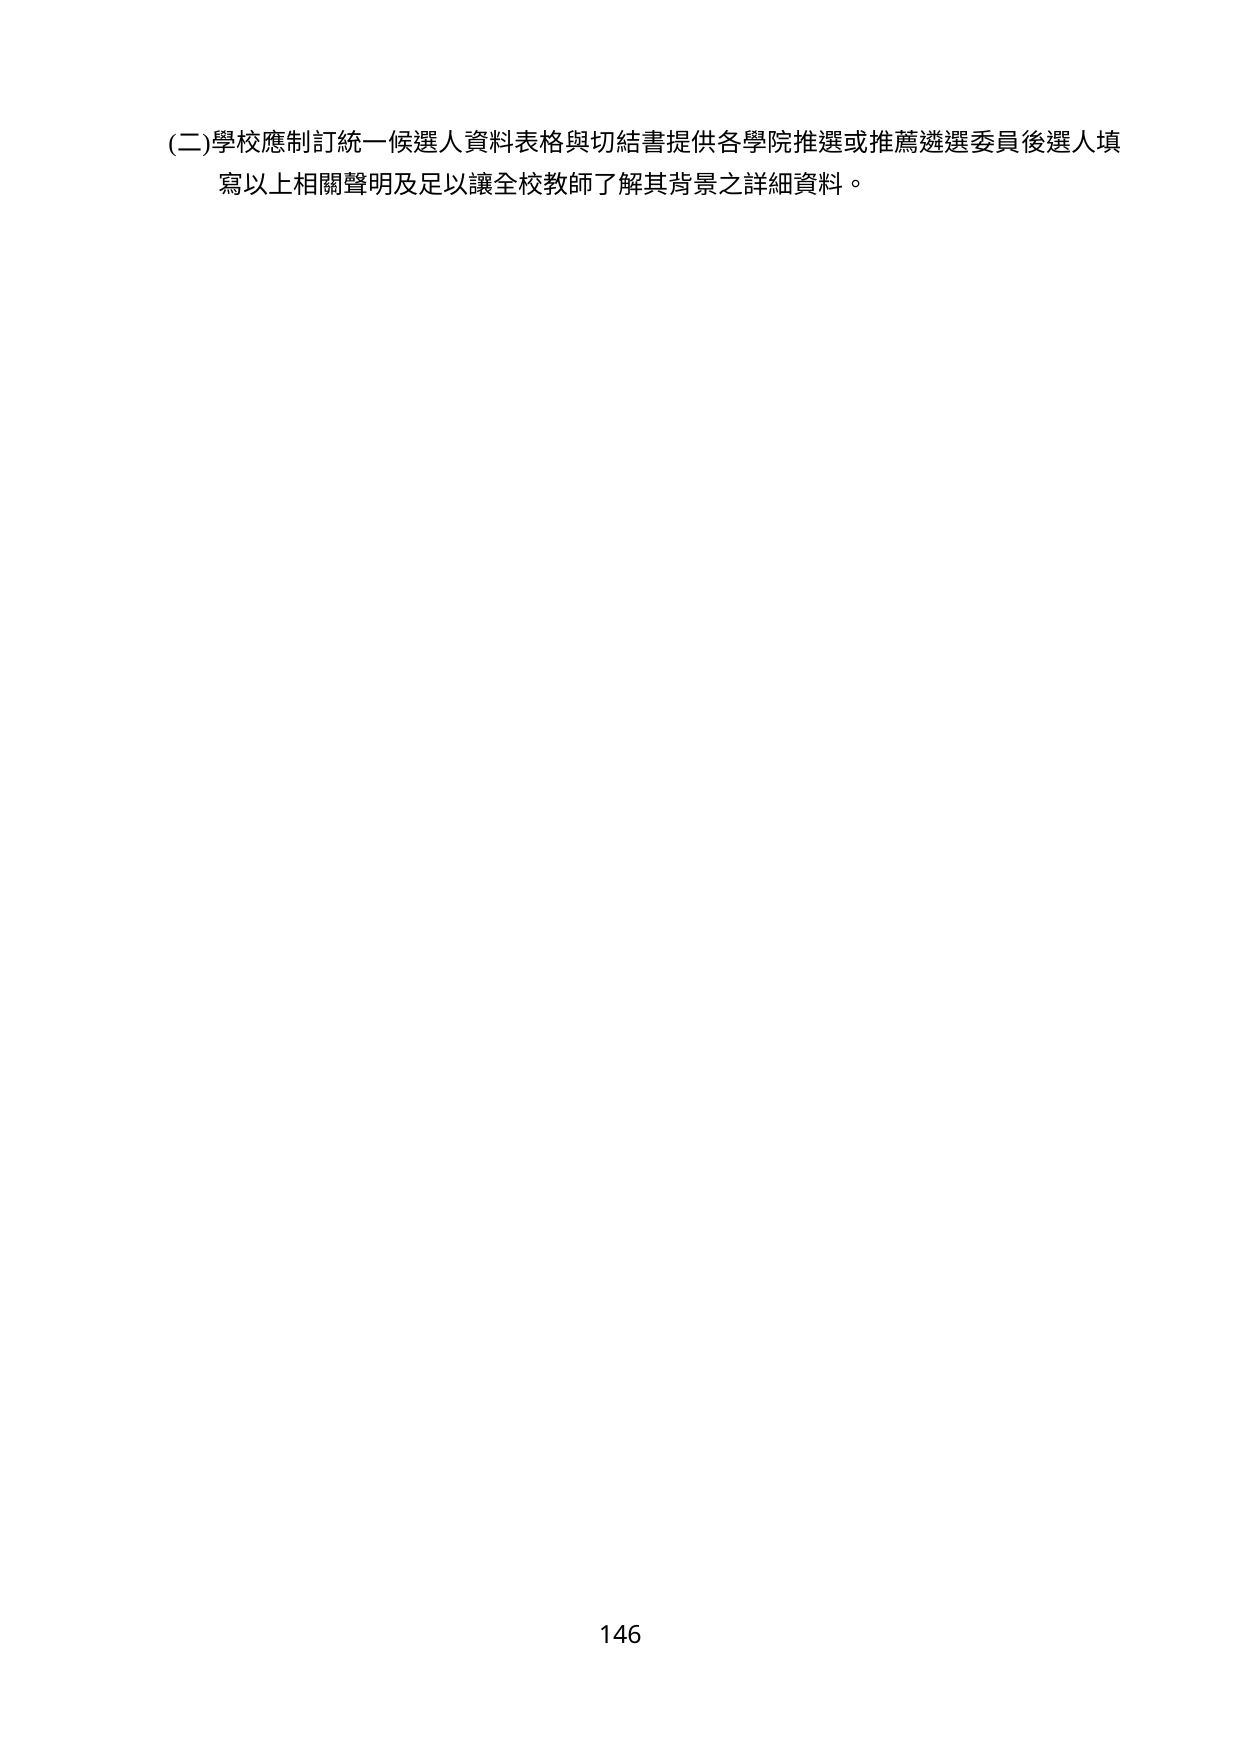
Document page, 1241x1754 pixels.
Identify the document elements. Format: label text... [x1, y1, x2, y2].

text (二)學校應制訂統一候選人資料表格與切結書提供各學院推選或推薦遴選委員後選人填寫以上相關聲明及足以讓全校教師了解其背景之詳細資料。 [168, 118, 1122, 201]
